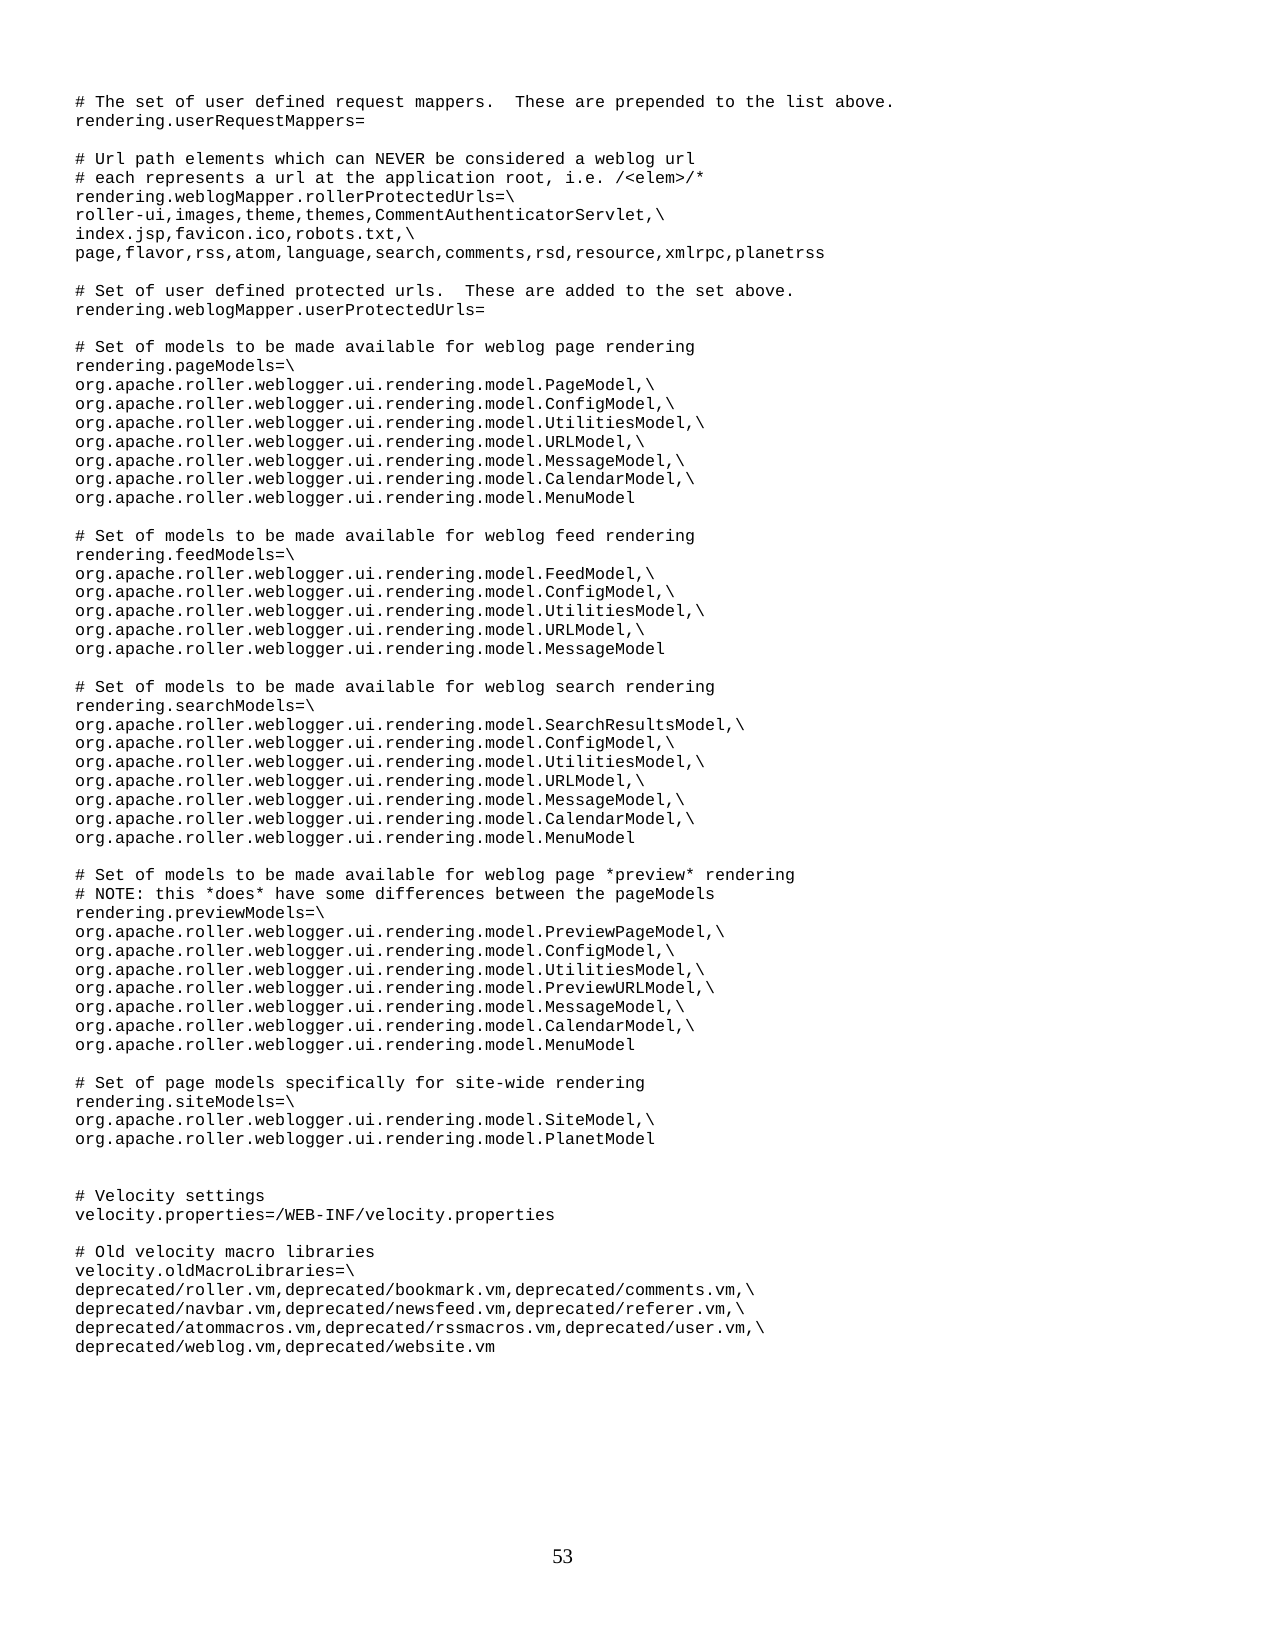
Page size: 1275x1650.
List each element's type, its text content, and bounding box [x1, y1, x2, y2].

text rendering.feedModels=\ [75, 546, 1200, 565]
text rendering.userRequestMappers= [75, 113, 1200, 132]
text org.apache.roller.weblogger.ui.rendering.model.UtilitiesModel,\ [75, 603, 1200, 622]
text org.apache.roller.weblogger.ui.rendering.model.CalendarModel,\ [75, 810, 1200, 829]
text org.apache.roller.weblogger.ui.rendering.model.PlanetModel [75, 1131, 1200, 1150]
text # Velocity settings [75, 1187, 1200, 1206]
text org.apache.roller.weblogger.ui.rendering.model.ConfigModel,\ [75, 584, 1200, 603]
text org.apache.roller.weblogger.ui.rendering.model.MessageModel,\ [75, 452, 1200, 471]
text deprecated/weblog.vm,deprecated/website.vm [75, 1338, 1200, 1357]
text deprecated/atommacros.vm,deprecated/rssmacros.vm,deprecated/user.vm,\ [75, 1319, 1200, 1338]
text org.apache.roller.weblogger.ui.rendering.model.ConfigModel,\ [75, 942, 1200, 961]
text index.jsp,favicon.ico,robots.txt,\ [75, 226, 1200, 245]
text rendering.searchModels=\ [75, 697, 1200, 716]
text # Old velocity macro libraries [75, 1244, 1200, 1263]
text # Url path elements which can NEVER be considered a weblog url [75, 150, 1200, 169]
text # Set of models to be made available for weblog page rendering [75, 339, 1200, 358]
text roller-ui,images,theme,themes,CommentAuthenticatorServlet,\ [75, 207, 1200, 226]
text # each represents a url at the application root, i.e. /<elem>/* [75, 169, 1200, 188]
text org.apache.roller.weblogger.ui.rendering.model.ConfigModel,\ [75, 735, 1200, 754]
text # Set of user defined protected urls. These are added to the set above. [75, 282, 1200, 301]
text org.apache.roller.weblogger.ui.rendering.model.ConfigModel,\ [75, 396, 1200, 414]
text org.apache.roller.weblogger.ui.rendering.model.CalendarModel,\ [75, 471, 1200, 490]
text org.apache.roller.weblogger.ui.rendering.model.FeedModel,\ [75, 565, 1200, 584]
text org.apache.roller.weblogger.ui.rendering.model.CalendarModel,\ [75, 1018, 1200, 1037]
text deprecated/roller.vm,deprecated/bookmark.vm,deprecated/comments.vm,\ [75, 1282, 1200, 1301]
text # Set of models to be made available for weblog page *preview* rendering [75, 867, 1200, 886]
text org.apache.roller.weblogger.ui.rendering.model.SearchResultsModel,\ [75, 716, 1200, 735]
text page,flavor,rss,atom,language,search,comments,rsd,resource,xmlrpc,planetrss [75, 245, 1200, 263]
text # Set of page models specifically for site-wide rendering [75, 1074, 1200, 1093]
text rendering.weblogMapper.rollerProtectedUrls=\ [75, 188, 1200, 207]
text org.apache.roller.weblogger.ui.rendering.model.MessageModel [75, 641, 1200, 659]
text velocity.properties=/WEB-INF/velocity.properties [75, 1206, 1200, 1225]
text rendering.previewModels=\ [75, 904, 1200, 923]
text org.apache.roller.weblogger.ui.rendering.model.MenuModel [75, 1037, 1200, 1055]
text org.apache.roller.weblogger.ui.rendering.model.PreviewPageModel,\ [75, 923, 1200, 942]
text org.apache.roller.weblogger.ui.rendering.model.MenuModel [75, 829, 1200, 848]
text org.apache.roller.weblogger.ui.rendering.model.UtilitiesModel,\ [75, 754, 1200, 773]
text org.apache.roller.weblogger.ui.rendering.model.MenuModel [75, 490, 1200, 509]
text org.apache.roller.weblogger.ui.rendering.model.PreviewURLModel,\ [75, 980, 1200, 999]
text # Set of models to be made available for weblog search rendering [75, 678, 1200, 697]
text org.apache.roller.weblogger.ui.rendering.model.MessageModel,\ [75, 791, 1200, 810]
text org.apache.roller.weblogger.ui.rendering.model.SiteModel,\ [75, 1112, 1200, 1131]
text deprecated/navbar.vm,deprecated/newsfeed.vm,deprecated/referer.vm,\ [75, 1301, 1200, 1319]
text rendering.weblogMapper.userProtectedUrls= [75, 301, 1200, 320]
text org.apache.roller.weblogger.ui.rendering.model.URLModel,\ [75, 622, 1200, 641]
text rendering.pageModels=\ [75, 358, 1200, 377]
text velocity.oldMacroLibraries=\ [75, 1263, 1200, 1282]
text # NOTE: this *does* have some differences between the pageModels [75, 886, 1200, 904]
text org.apache.roller.weblogger.ui.rendering.model.MessageModel,\ [75, 999, 1200, 1018]
text # Set of models to be made available for weblog feed rendering [75, 527, 1200, 546]
text org.apache.roller.weblogger.ui.rendering.model.UtilitiesModel,\ [75, 414, 1200, 433]
text org.apache.roller.weblogger.ui.rendering.model.PageModel,\ [75, 377, 1200, 396]
text rendering.siteModels=\ [75, 1093, 1200, 1112]
text org.apache.roller.weblogger.ui.rendering.model.URLModel,\ [75, 433, 1200, 452]
text org.apache.roller.weblogger.ui.rendering.model.URLModel,\ [75, 773, 1200, 791]
text # The set of user defined request mappers. These are prepended to the list above. [75, 94, 1200, 113]
text org.apache.roller.weblogger.ui.rendering.model.UtilitiesModel,\ [75, 961, 1200, 980]
